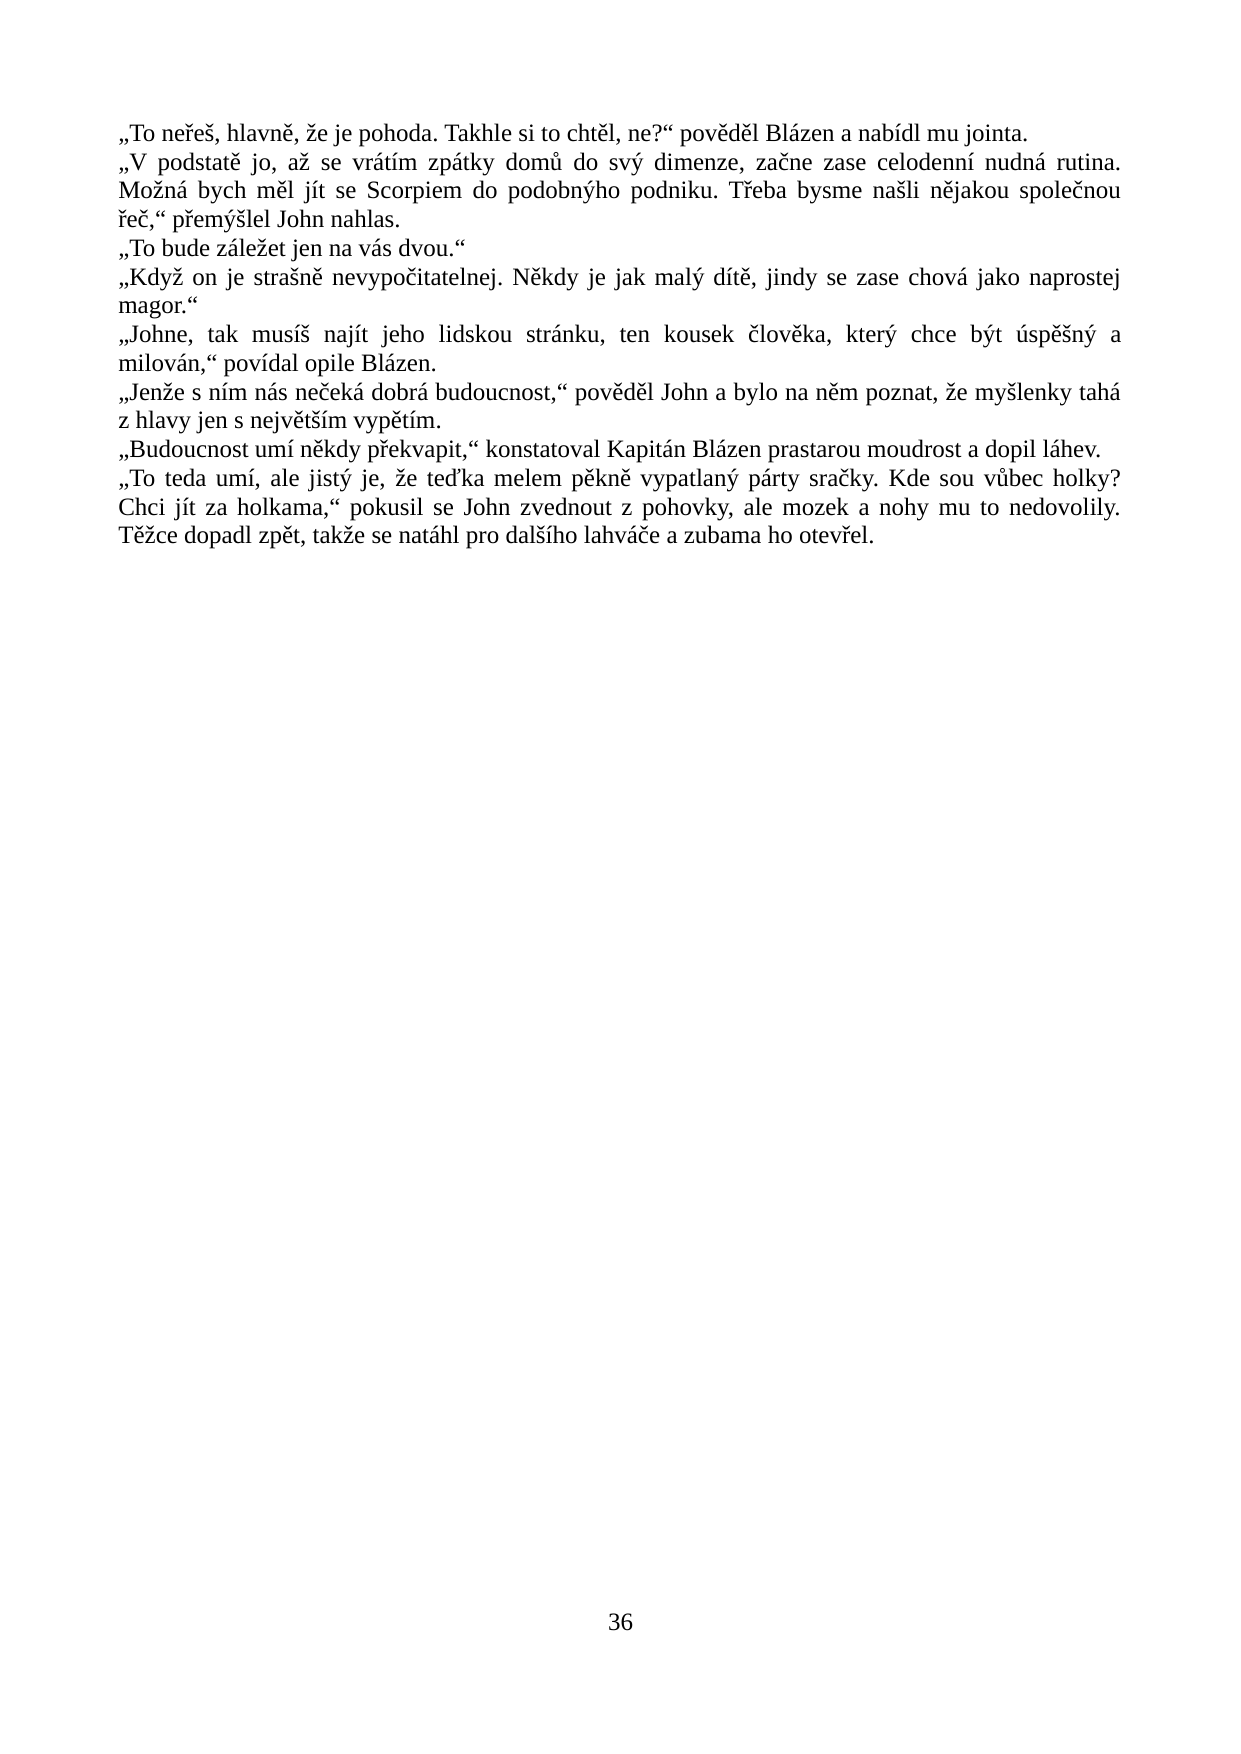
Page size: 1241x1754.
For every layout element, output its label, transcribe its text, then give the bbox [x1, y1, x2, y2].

text „V podstatě jo, až se vrátím zpátky domů do svý dimenze, začne zase celodenní nudná rutina. Možná bych měl jít se Scorpiem do podobnýho podniku. Třeba bysme našli nějakou společnou řeč,“ přemýšlel John nahlas. [118, 147, 1122, 233]
text „To neřeš, hlavně, že je pohoda. Takhle si to chtěl, ne?“ pověděl Blázen a nabídl mu jointa. [118, 118, 1122, 147]
text „Johne, tak musíš najít jeho lidskou stránku, ten kousek člověka, který chce být úspěšný a milován,“ povídal opile Blázen. [118, 319, 1122, 377]
text „To teda umí, ale jistý je, že teďka melem pěkně vypatlaný párty sračky. Kde sou vůbec holky? Chci jít za holkama,“ pokusil se John zvednout z pohovky, ale mozek a nohy mu to nedovolily. Těžce dopadl zpět, takže se natáhl pro dalšího lahváče a zubama ho otevřel. [118, 463, 1122, 549]
text „Když on je strašně nevypočitatelnej. Někdy je jak malý dítě, jindy se zase chová jako naprostej magor.“ [118, 262, 1122, 319]
text „Jenže s ním nás nečeká dobrá budoucnost,“ pověděl John a bylo na něm poznat, že myšlenky tahá z hlavy jen s největším vypětím. [118, 377, 1122, 434]
text „Budoucnost umí někdy překvapit,“ konstatoval Kapitán Blázen prastarou moudrost a dopil láhev. [118, 434, 1122, 463]
text „To bude záležet jen na vás dvou.“ [118, 233, 1122, 262]
